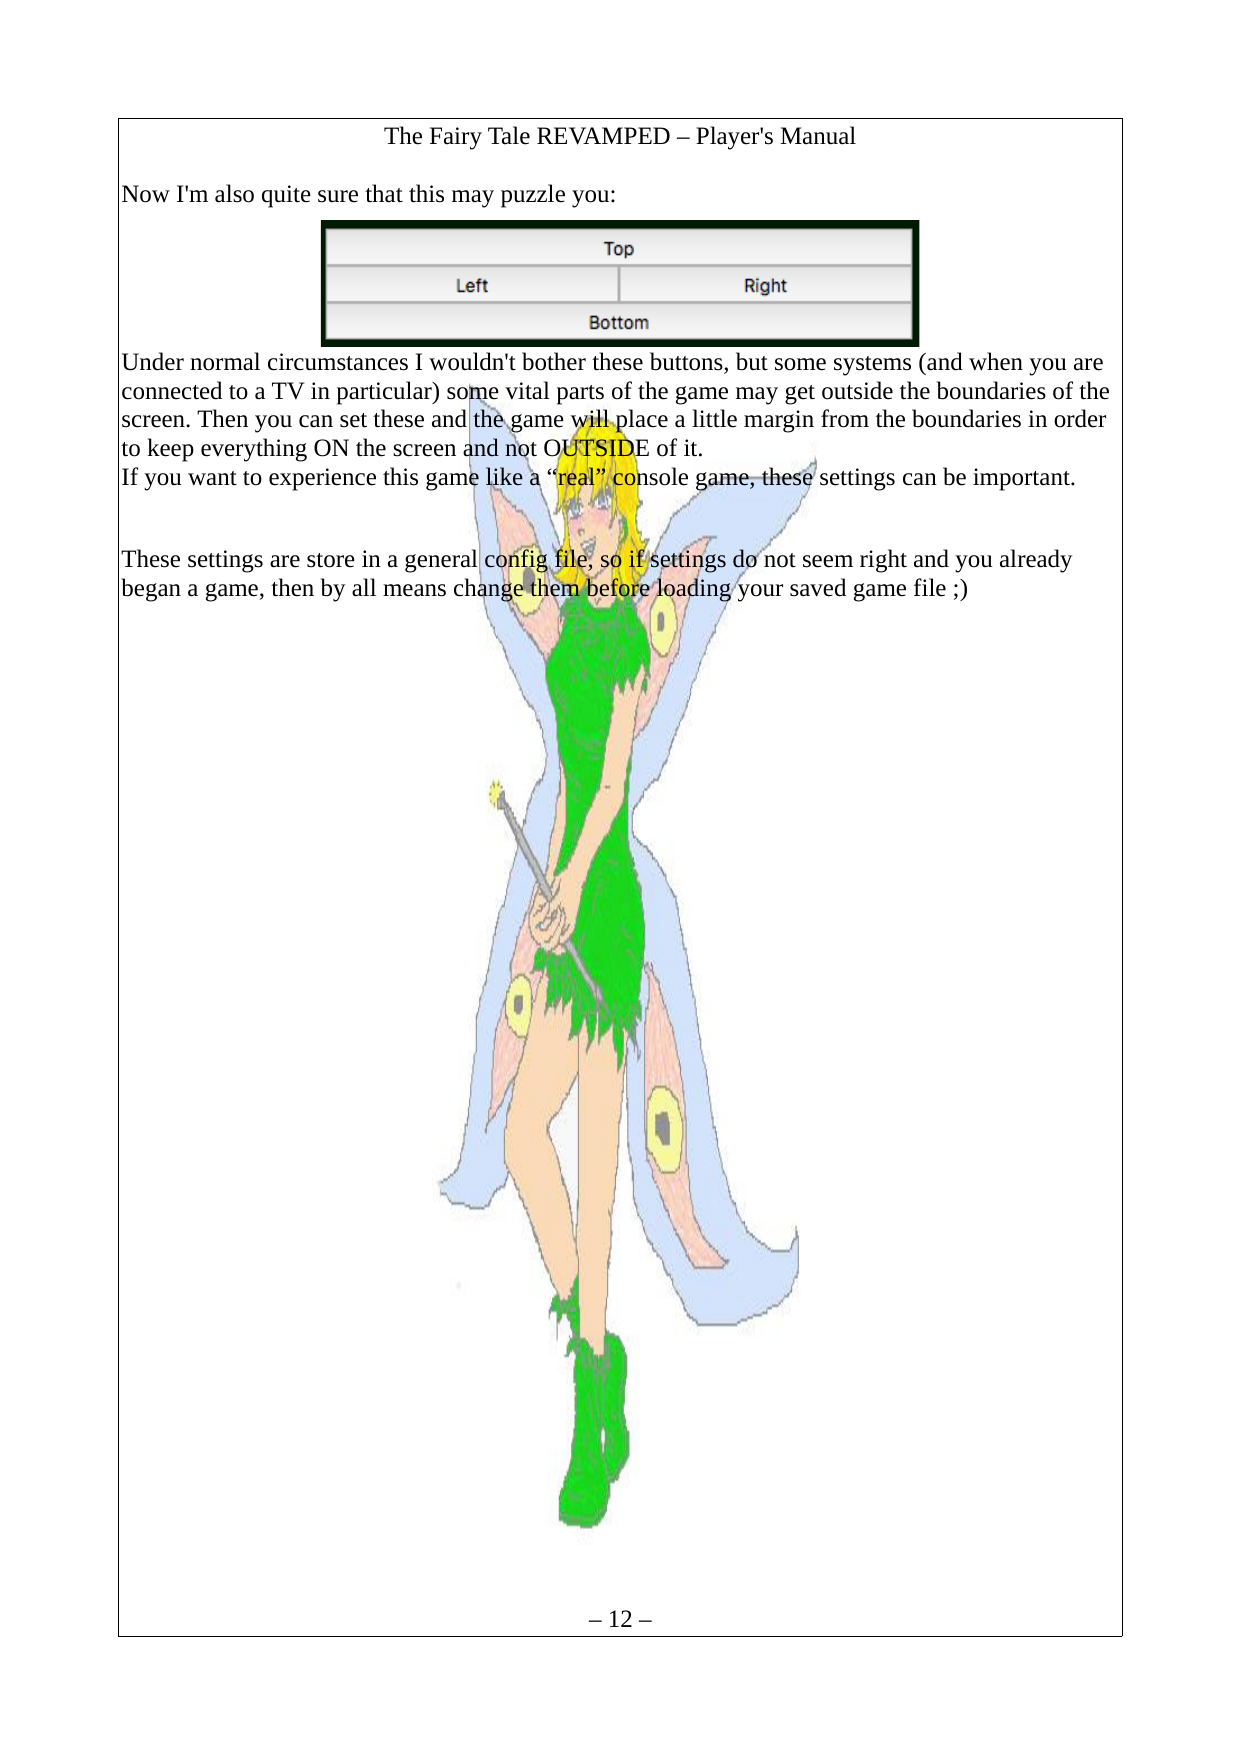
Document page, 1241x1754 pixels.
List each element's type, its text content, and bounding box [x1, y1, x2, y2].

picture [119, 119, 1122, 1636]
text Under normal circumstances I wouldn't bother these buttons, but some systems (and when you are connected to a TV in particular) some vital parts of the game may get outside the boundaries of the screen. Then you can set these and the game will place a little margin from the boundaries in order to keep everything ON the screen and not OUTSIDE of it. If you want to experience this game like a “real” console game, these settings can be important. [121, 221, 1119, 491]
text These settings are store in a general config file, so if settings do not seem right and you already began a game, then by all means change them before loading your saved game file ;) [121, 544, 1119, 602]
text Now I'm also quite sure that this may puzzle you: [121, 179, 1119, 208]
